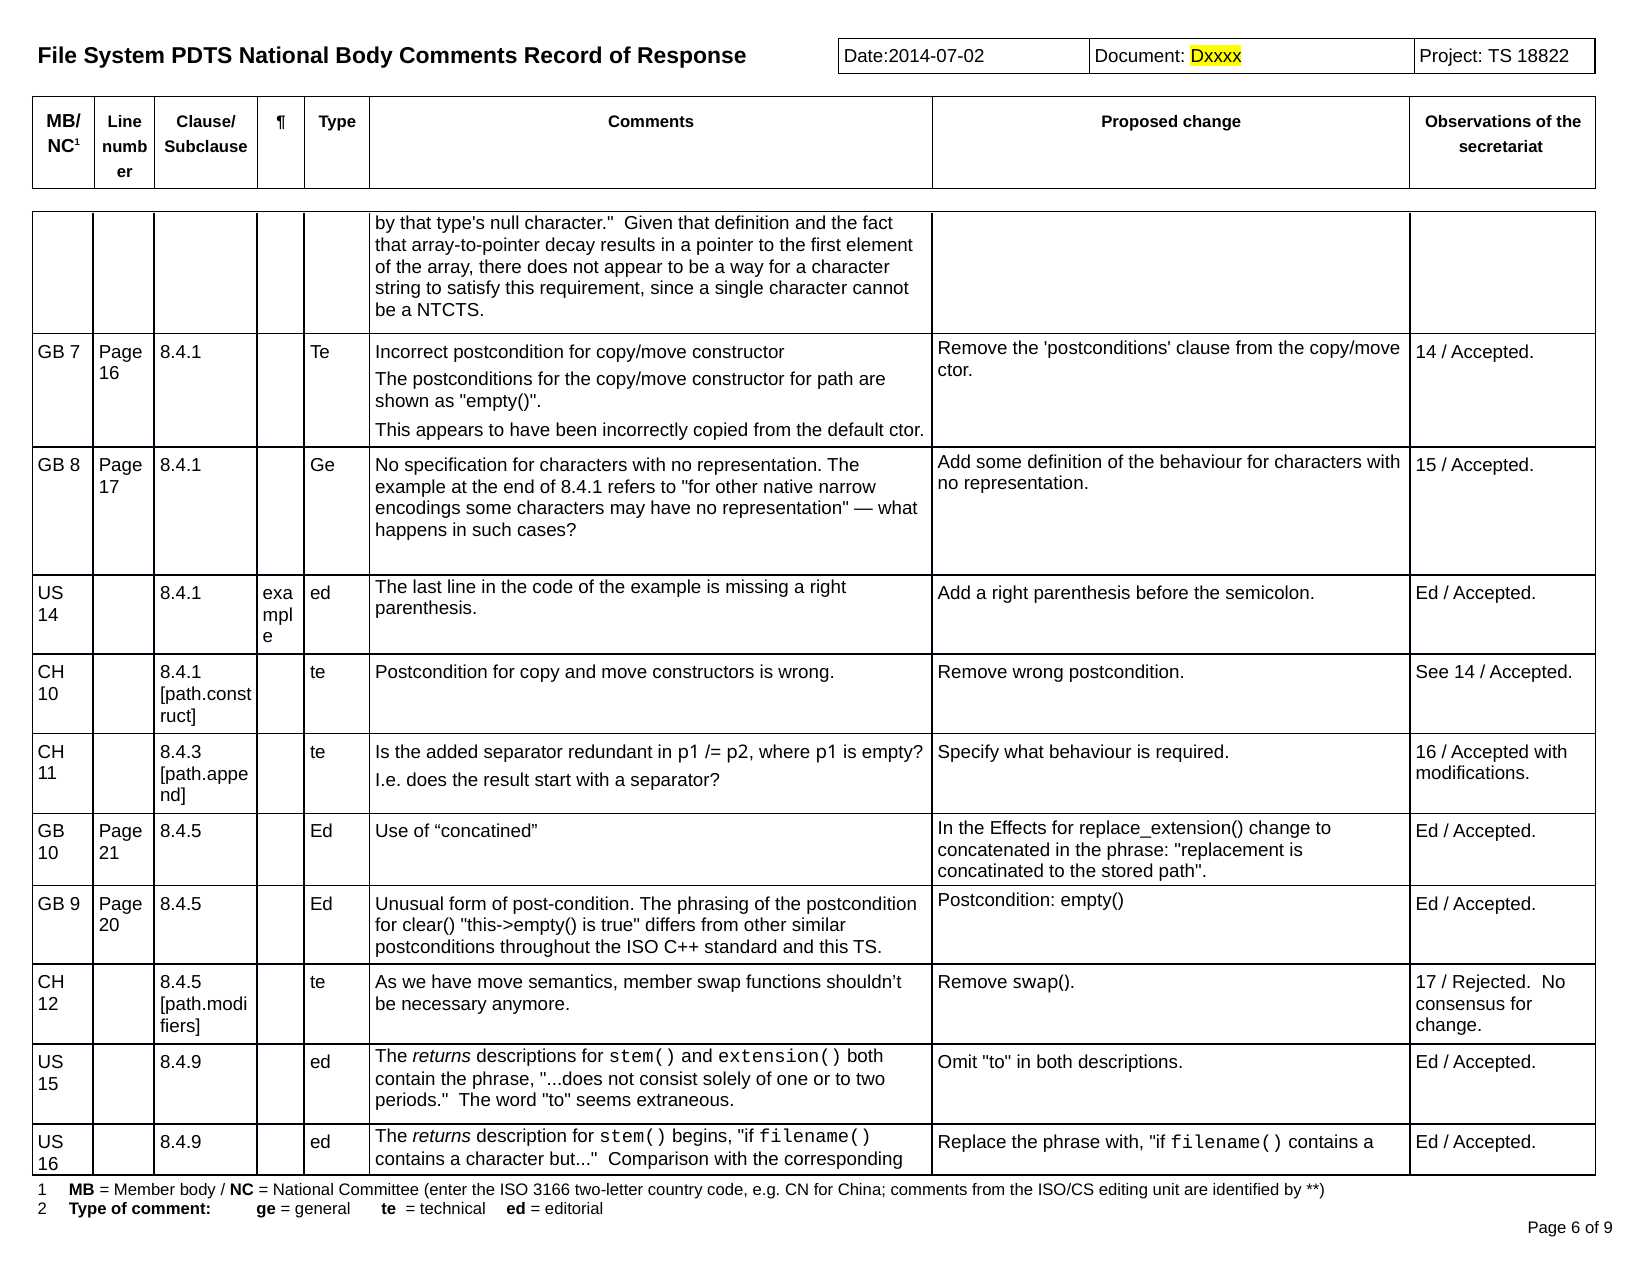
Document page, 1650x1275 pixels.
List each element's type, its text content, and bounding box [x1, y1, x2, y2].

table_cell GB 10 [33, 814, 92, 884]
table_cell Incorrect postcondition for copy/move constructor The postconditions for the copy/move constructor for path are shown as "empty()". This appears to have been incorrectly copied from the default ctor. [370, 334, 931, 446]
table_cell [94, 212, 154, 333]
table_cell Use of “concatined” [370, 814, 931, 884]
table_cell Ed / Accepted. [1411, 886, 1595, 963]
table_cell by that type's null character." Given that definition and the fact that array-to-pointer decay results in a pointer to the first element of the array, there does not appear to be a way for a character string to satisfy this requirement, since a single character cannot be a NTCTS. [370, 212, 932, 333]
table_cell 14 / Accepted. [1411, 334, 1595, 446]
table_cell ed [305, 576, 369, 653]
table_cell [33, 212, 93, 333]
table_cell 8.4.1 [155, 576, 256, 653]
table_cell [94, 1045, 153, 1123]
table_cell 17 / Rejected. No consensus for change. [1411, 965, 1595, 1043]
table_cell 8.4.5 [155, 886, 256, 963]
table_cell Is the added separator redundant in p1 /= p2, where p1 is empty? I.e. does the result start with a separator? [370, 734, 931, 812]
table_cell Te [305, 334, 369, 446]
table_cell [258, 734, 303, 812]
table_cell Replace the phrase with, "if filename() contains a [933, 1125, 1409, 1174]
table_cell [94, 965, 153, 1043]
table_cell example [258, 576, 303, 653]
table_cell [258, 965, 303, 1043]
table_cell US 15 [33, 1045, 92, 1123]
table_cell [258, 814, 303, 884]
table_cell Omit "to" in both descriptions. [933, 1045, 1409, 1123]
table_cell GB 7 [33, 334, 92, 446]
table_cell [94, 576, 153, 653]
table_cell Ge [305, 448, 369, 574]
table_cell [258, 334, 303, 446]
table_cell [258, 1045, 303, 1123]
table_cell [94, 734, 153, 812]
table_cell Remove swap(). [933, 965, 1409, 1043]
table_cell 8.4.9 [155, 1125, 256, 1174]
table_cell [933, 212, 1410, 333]
table_cell Ed [305, 886, 369, 963]
table_cell 16 / Accepted with modifications. [1411, 734, 1595, 812]
table_cell te [305, 734, 369, 812]
table_cell See 14 / Accepted. [1411, 655, 1595, 733]
table_cell Remove the 'postconditions' clause from the copy/move ctor. [933, 334, 1409, 446]
table_cell 8.4.9 [155, 1045, 256, 1123]
table_cell GB 9 [33, 886, 92, 963]
table_cell [258, 886, 303, 963]
table_cell CH 11 [33, 734, 92, 812]
table_cell 8.4.1 [155, 334, 256, 446]
table_cell Postcondition for copy and move constructors is wrong. [370, 655, 931, 733]
table_cell Page 16 [94, 334, 153, 446]
table_cell 8.4.1 [155, 448, 256, 574]
table_cell [155, 212, 257, 333]
table_cell As we have move semantics, member swap functions shouldn’t be necessary anymore. [370, 965, 931, 1043]
table_cell Ed / Accepted. [1411, 1125, 1595, 1174]
table_cell GB 8 [33, 448, 92, 574]
table_cell The last line in the code of the example is missing a right parenthesis. [370, 576, 931, 653]
table_cell US 14 [33, 576, 92, 653]
table_cell Ed / Accepted. [1411, 814, 1595, 884]
table_cell Postcondition: empty() [933, 886, 1409, 963]
table_cell Page 17 [94, 448, 153, 574]
table_cell In the Effects for replace_extension() change to concatenated in the phrase: "replacement is concatinated to the stored path". [933, 814, 1409, 884]
table_cell 8.4.5 [155, 814, 256, 884]
table_cell Unusual form of post-condition. The phrasing of the postcondition for clear() "this->empty() is true" differs from other similar postconditions throughout the ISO C++ standard and this TS. [370, 886, 931, 963]
table_cell [258, 655, 303, 733]
table_cell No specification for characters with no representation. The example at the end of 8.4.1 refers to "for other native narrow encodings some characters may have no representation" — what happens in such cases? [370, 448, 931, 574]
table_cell US 16 [33, 1125, 92, 1174]
table_cell [305, 212, 369, 333]
table_cell [258, 448, 303, 574]
table_cell [94, 1125, 153, 1174]
table_cell Ed / Accepted. [1411, 576, 1595, 653]
table_cell The returns descriptions for stem() and extension() both contain the phrase, "...does not consist solely of one or to two periods." The word "to" seems extraneous. [370, 1045, 931, 1123]
table_cell 8.4.1 [path.construct] [155, 655, 256, 733]
table_cell Specify what behaviour is required. [933, 734, 1409, 812]
table_cell CH 10 [33, 655, 92, 733]
table_cell [94, 655, 153, 733]
table_cell ed [305, 1045, 369, 1123]
table_cell Add a right parenthesis before the semicolon. [933, 576, 1409, 653]
table_cell Page 20 [94, 886, 153, 963]
table_cell Add some definition of the behaviour for characters with no representation. [933, 448, 1409, 574]
table_cell [1411, 212, 1595, 333]
table_cell The returns description for stem() begins, "if filename() contains a character but..." Comparison with the corresponding [370, 1125, 931, 1174]
table_cell ed [305, 1125, 369, 1174]
table_cell Remove wrong postcondition. [933, 655, 1409, 733]
table_cell Ed [305, 814, 369, 884]
table_cell Ed / Accepted. [1411, 1045, 1595, 1123]
table_cell [258, 1125, 303, 1174]
table_cell 8.4.5 [path.modifiers] [155, 965, 256, 1043]
table_cell [258, 212, 304, 333]
table_cell Page 21 [94, 814, 153, 884]
table_cell 15 / Accepted. [1411, 448, 1595, 574]
table_cell CH 12 [33, 965, 92, 1043]
table_cell te [305, 965, 369, 1043]
table_cell 8.4.3 [path.append] [155, 734, 256, 812]
table_cell te [305, 655, 369, 733]
